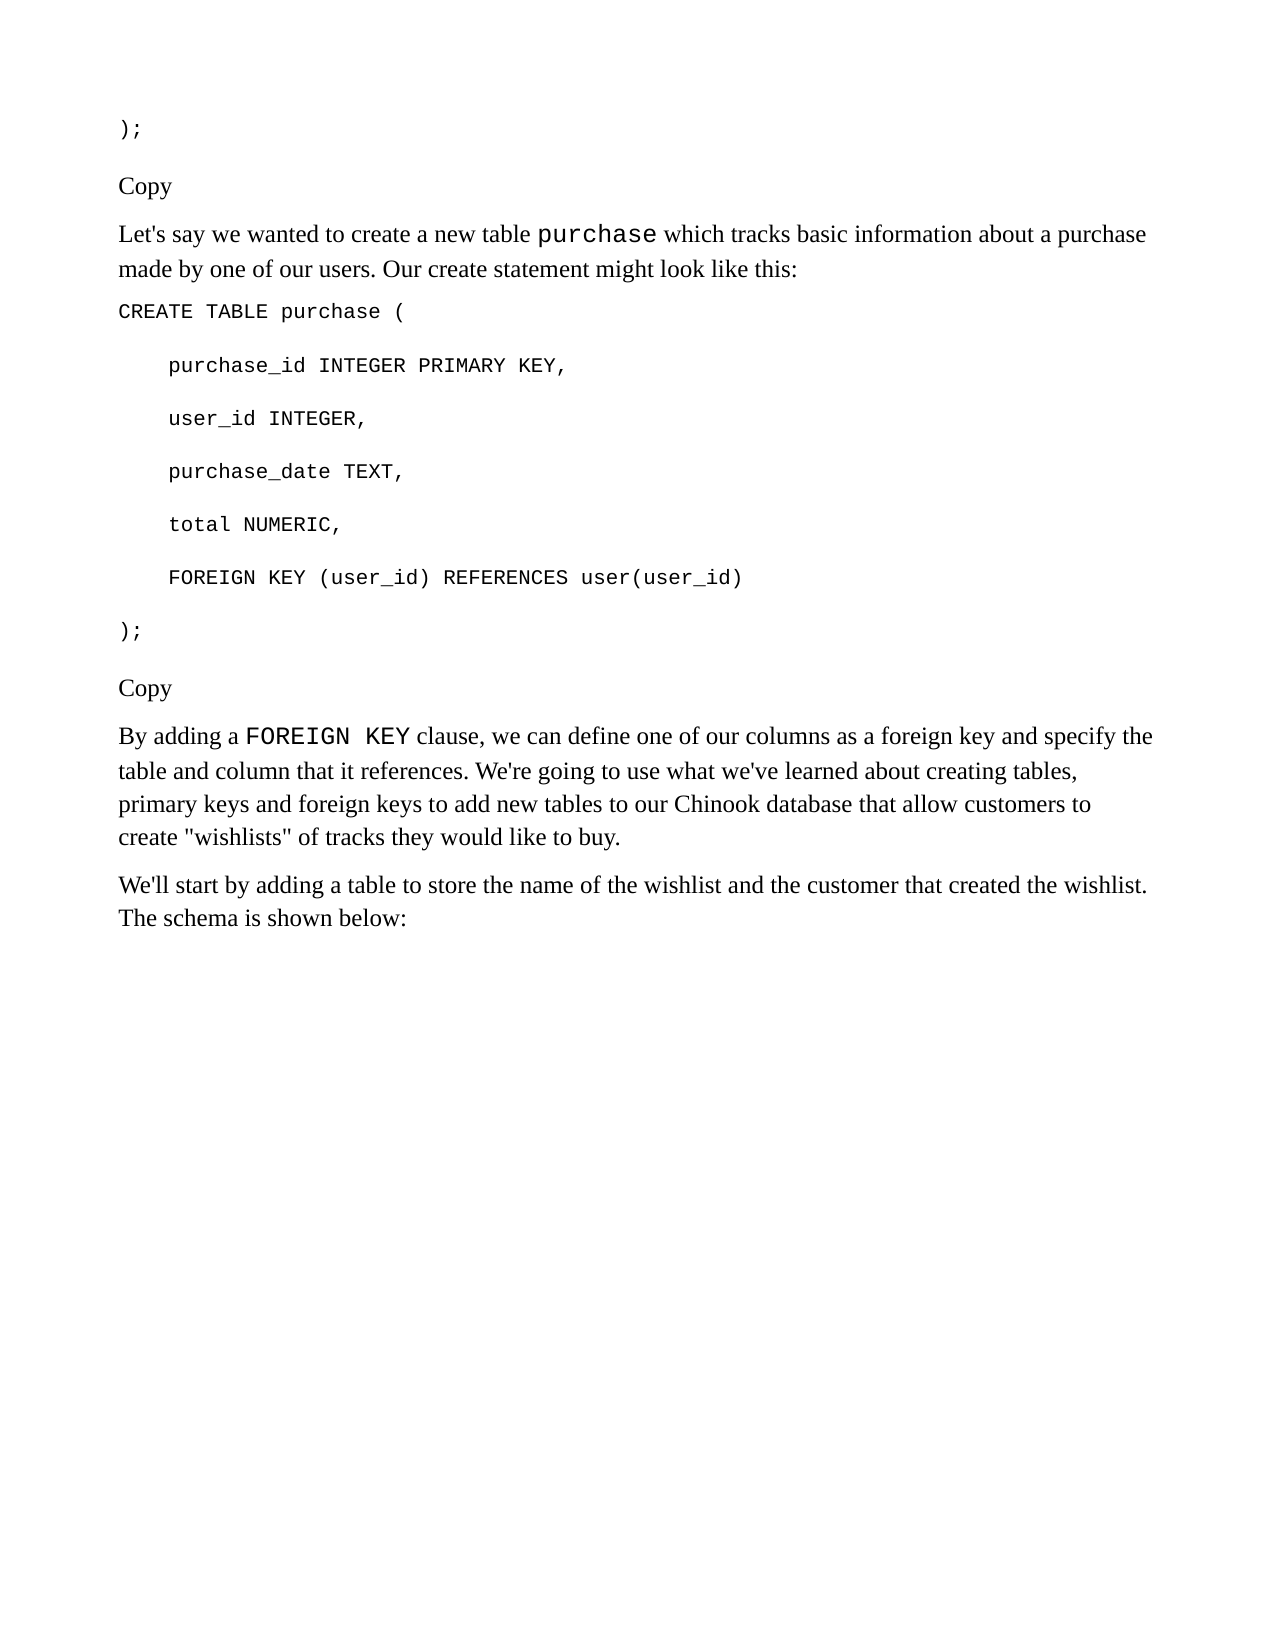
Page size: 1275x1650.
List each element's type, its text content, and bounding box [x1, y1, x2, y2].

text ); [118, 118, 1157, 142]
text By adding a FOREIGN KEY clause, we can define one of our columns as a foreign key and specify the table and column that it references. We're going to use what we've learned about creating tables, primary keys and foreign keys to add new tables to our Chinook database that allow customers to create "wishlists" of tracks they would like to buy. [118, 721, 1157, 851]
text ); [118, 620, 1157, 644]
text purchase_id INTEGER PRIMARY KEY, [118, 355, 1157, 378]
text purchase_date TEXT, [118, 461, 1157, 484]
text user_id INTEGER, [118, 408, 1157, 431]
text Let's say we wanted to create a new table purchase which tracks basic information about a purchase made by one of our users. Our create statement might look like this: [118, 219, 1157, 283]
text CREATE TABLE purchase ( [118, 302, 1157, 325]
text Copy [118, 171, 1157, 200]
text Copy [118, 673, 1157, 702]
text We'll start by adding a table to store the name of the wishlist and the customer that created the wishlist. The schema is shown below: [118, 870, 1157, 932]
text total NUMERIC, [118, 514, 1157, 538]
text FOREIGN KEY (user_id) REFERENCES user(user_id) [118, 567, 1157, 591]
